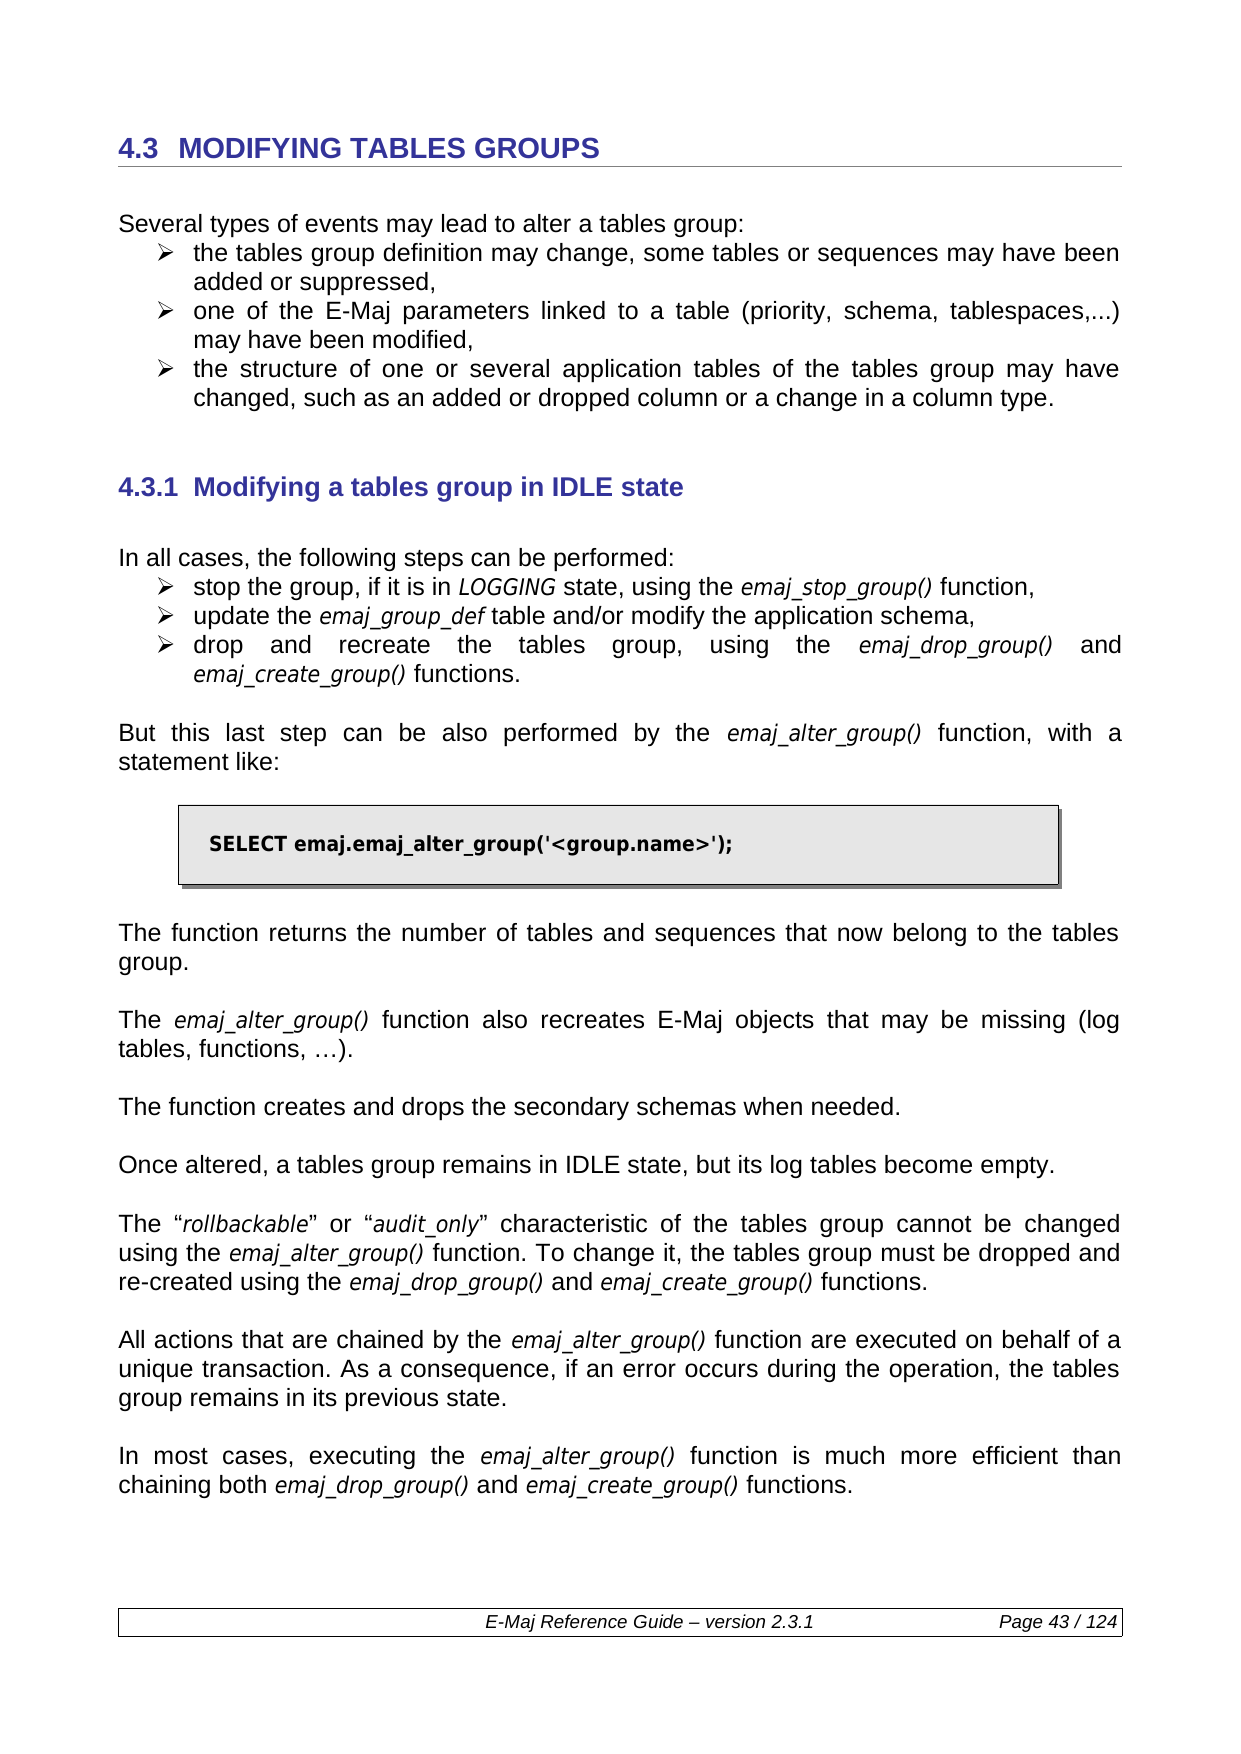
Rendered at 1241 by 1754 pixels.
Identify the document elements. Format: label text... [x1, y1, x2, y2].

text The “rollbackable” or “audit_only” characteristic of the tables group cannot be changed using the emaj_alter_group() function. To change it, the tables group must be dropped and re-created using the emaj_drop_group() and emaj_create_group() functions. [118, 1208, 1122, 1296]
text In most cases, executing the emaj_alter_group() function is much more efficient than chaining both emaj_drop_group() and emaj_create_group() functions. [118, 1441, 1122, 1499]
list update the emaj_group_def table and/or modify the application schema, [156, 601, 1122, 630]
text All actions that are chained by the emaj_alter_group() function are executed on behalf of a unique transaction. As a consequence, if an error occurs during the operation, the tables group remains in its previous state. [118, 1325, 1122, 1412]
text The function returns the number of tables and sequences that now belong to the tables group. [118, 918, 1122, 976]
text The emaj_alter_group() function also recreates E-Maj objects that may be missing (log tables, functions, …). [118, 1005, 1122, 1063]
list drop and recreate the tables group, using the emaj_drop_group() and emaj_create_group() functions. [156, 630, 1122, 688]
list stop the group, if it is in LOGGING state, using the emaj_stop_group() function, [156, 572, 1122, 601]
text SELECT emaj.emaj_alter_group('<group.name>'); [179, 829, 1058, 853]
text Several types of events may lead to alter a tables group: [118, 209, 1122, 238]
list the tables group definition may change, some tables or sequences may have been added or suppressed, [156, 238, 1122, 296]
subtitle Modifying tables groups [118, 131, 1122, 166]
list the structure of one or several application tables of the tables group may have changed, such as an added or dropped column or a change in a column type. [156, 354, 1122, 412]
text But this last step can be also performed by the emaj_alter_group() function, with a statement like: [118, 717, 1122, 776]
list one of the E-Maj parameters linked to a table (priority, schema, tablespaces,...) may have been modified, [156, 296, 1122, 354]
text In all cases, the following steps can be performed: [118, 543, 1122, 572]
text The function creates and drops the secondary schemas when needed. [118, 1092, 1122, 1121]
subtitle Modifying a tables group in IDLE state [118, 470, 1122, 501]
text Once altered, a tables group remains in IDLE state, but its log tables become empty. [118, 1150, 1122, 1179]
